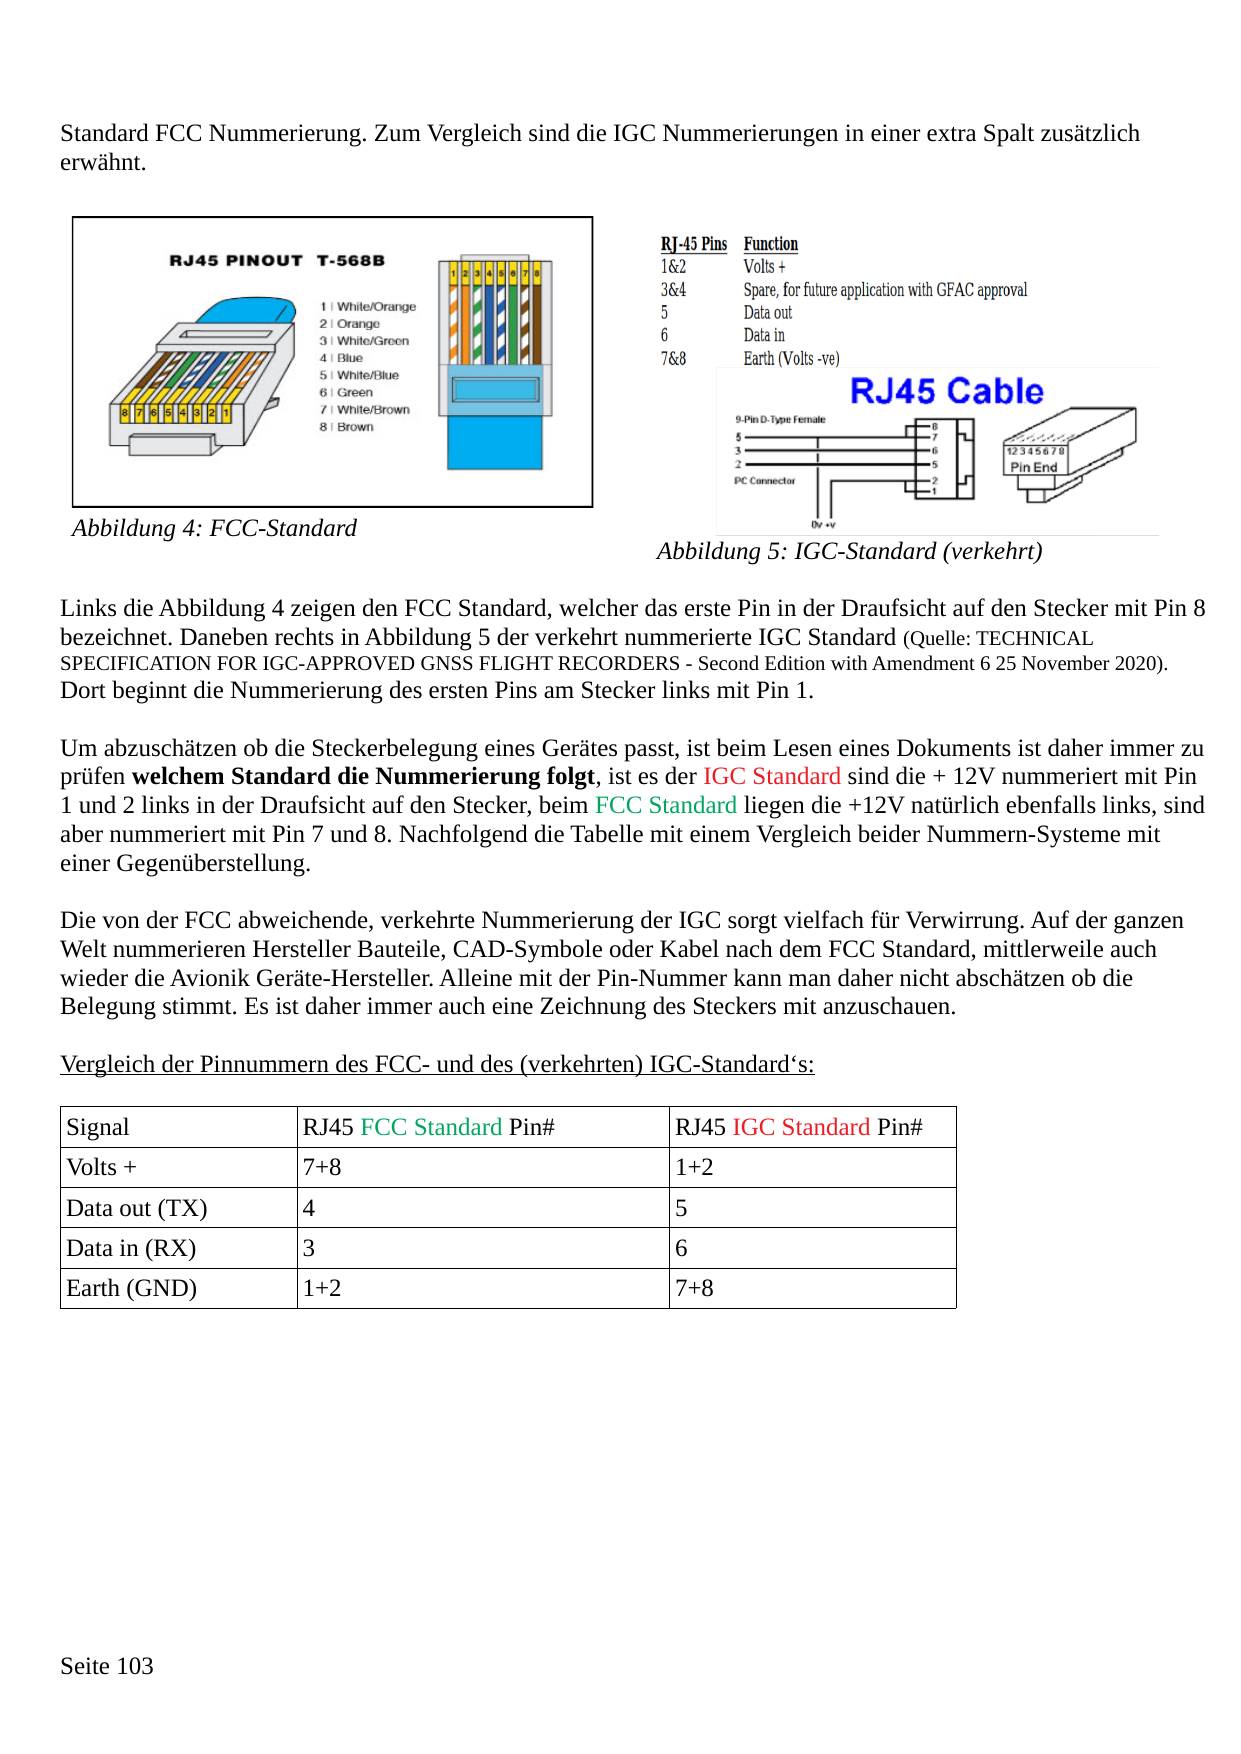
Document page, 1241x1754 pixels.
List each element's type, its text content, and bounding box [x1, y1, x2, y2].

table_cell Data in (RX) [61, 1228, 297, 1268]
text Um abzuschätzen ob die Steckerbelegung eines Gerätes passt, ist beim Lesen eines Dokuments ist daher immer zu prüfen welchem Standard die Nummerierung folgt, ist es der IGC Standard sind die + 12V nummeriert mit Pin 1 und 2 links in der Draufsicht auf den Stecker, beim FCC Standard liegen die +12V natürlich ebenfalls links, sind aber nummeriert mit Pin 7 und 8. Nachfolgend die Tabelle mit einem Vergleich beider Nummern-Systeme mit einer Gegenüberstellung. [60, 733, 1207, 876]
table_header Signal [61, 1107, 297, 1147]
text Links die Abbildung 4 zeigen den FCC Standard, welcher das erste Pin in der Draufsicht auf den Stecker mit Pin 8 bezeichnet. Daneben rechts in Abbildung 5 der verkehrt nummerierte IGC Standard (Quelle: TECHNICAL SPECIFICATION FOR IGC-APPROVED GNSS FLIGHT RECORDERS - Second Edition with Amendment 6 25 November 2020). Dort beginnt die Nummerierung des ersten Pins am Stecker links mit Pin 1. [60, 593, 1207, 704]
table_cell 7+8 [670, 1269, 956, 1308]
table_cell Data out (TX) [61, 1188, 297, 1227]
text Vergleich der Pinnummern des FCC- und des (verkehrten) IGC-Standard‘s: [60, 1049, 1207, 1078]
table_cell 7+8 [298, 1148, 669, 1187]
picture [71, 216, 594, 508]
table_cell Volts + [61, 1148, 297, 1187]
table_header RJ45 FCC Standard Pin# [298, 1107, 669, 1147]
table_cell 1+2 [298, 1269, 669, 1308]
text Standard FCC Nummerierung. Zum Vergleich sind die IGC Nummerierungen in einer extra Spalt zusätzlich erwähnt. [60, 118, 1207, 176]
table_cell 5 [670, 1188, 956, 1227]
table_cell 3 [298, 1228, 669, 1268]
picture [656, 228, 1159, 536]
table_cell 1+2 [670, 1148, 956, 1187]
table_cell Earth (GND) [61, 1269, 297, 1308]
text Abbildung 4: FCC-Standard [72, 508, 593, 542]
table_header RJ45 IGC Standard Pin# [670, 1107, 956, 1147]
text Abbildung 5: IGC-Standard (verkehrt) [657, 536, 1159, 565]
table_cell 6 [670, 1228, 956, 1268]
text Die von der FCC abweichende, verkehrte Nummerierung der IGC sorgt vielfach für Verwirrung. Auf der ganzen Welt nummerieren Hersteller Bauteile, CAD-Symbole oder Kabel nach dem FCC Standard, mittlerweile auch wieder die Avionik Geräte-Hersteller. Alleine mit der Pin-Nummer kann man daher nicht abschätzen ob die Belegung stimmt. Es ist daher immer auch eine Zeichnung des Steckers mit anzuschauen. [60, 905, 1207, 1020]
table_cell 4 [298, 1188, 669, 1227]
